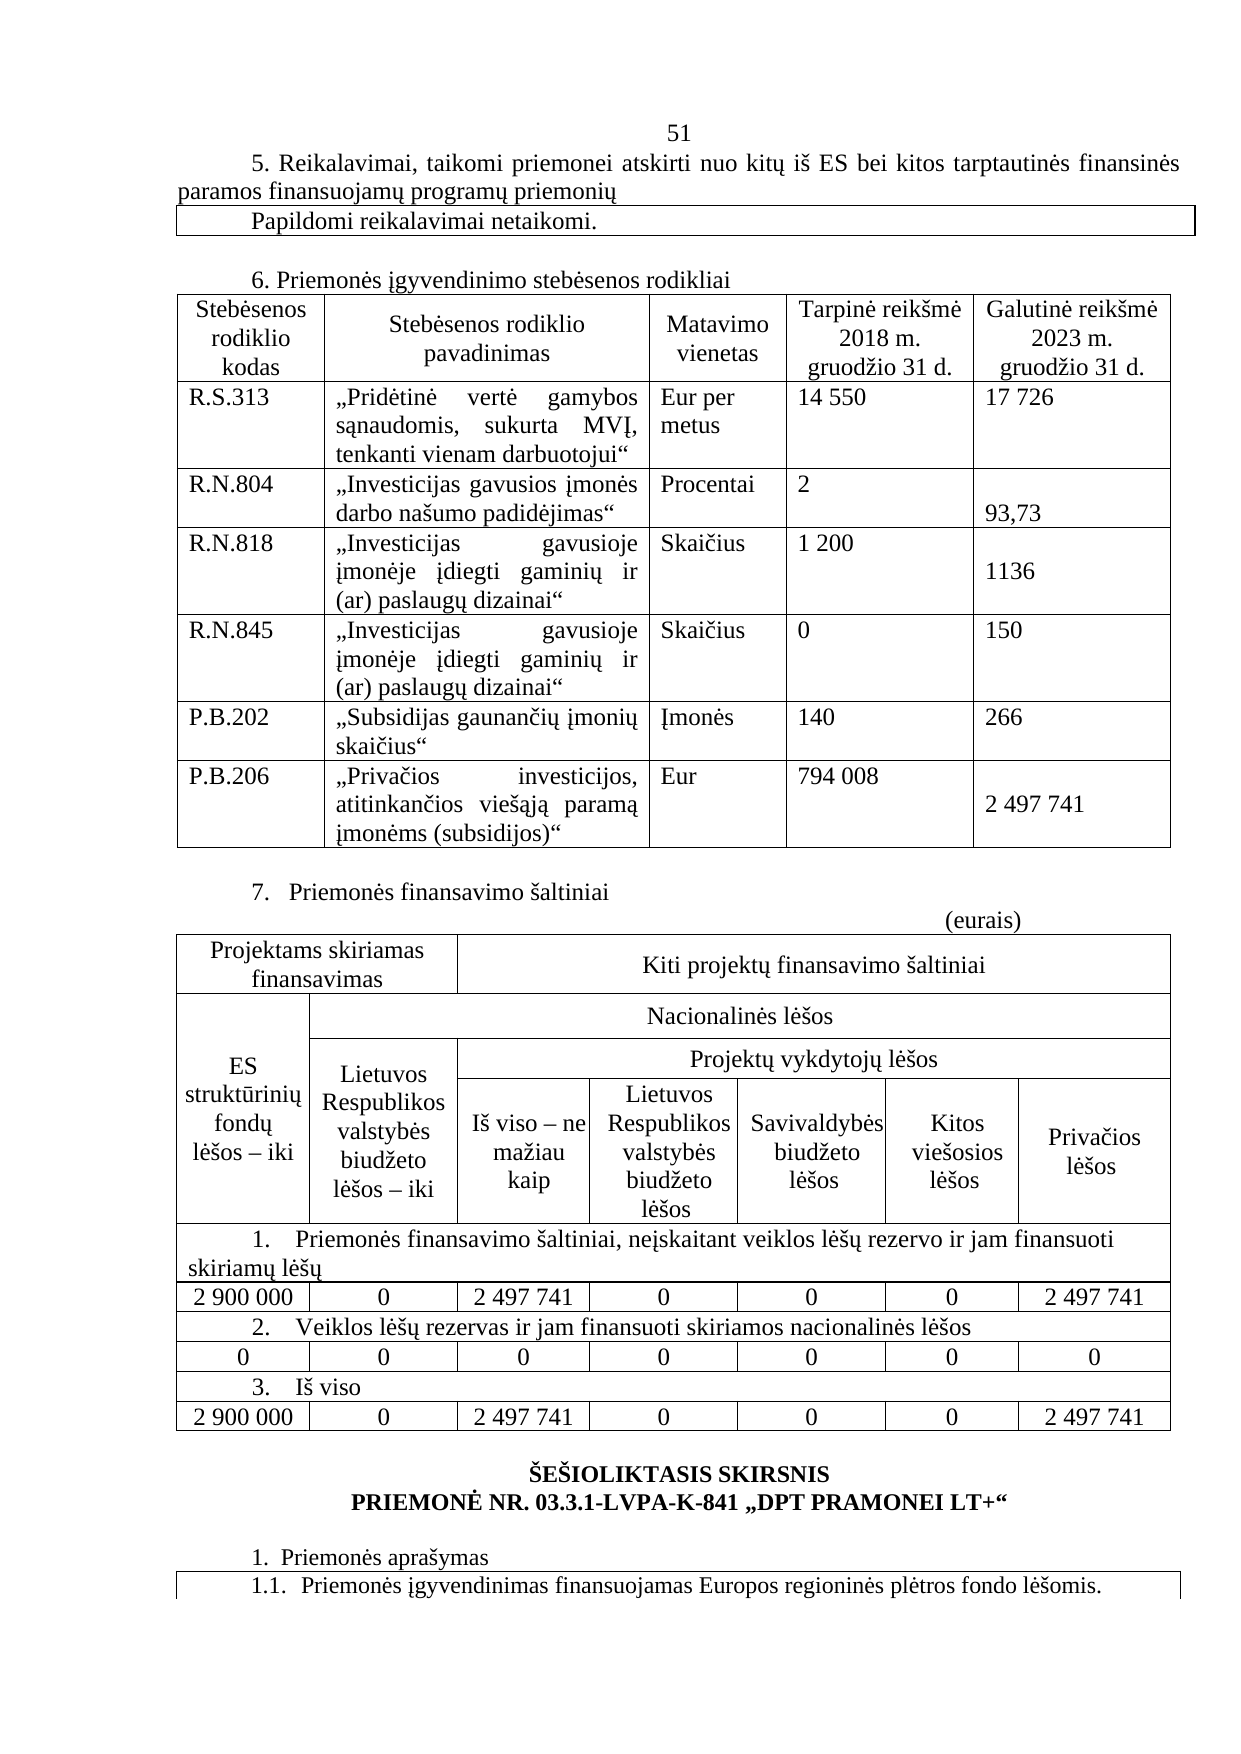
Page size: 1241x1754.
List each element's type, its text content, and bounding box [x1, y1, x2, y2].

table_header Matavimo vienetas [650, 295, 786, 381]
table_cell R.N.818 [178, 528, 324, 614]
table_cell 0 [886, 1283, 1018, 1311]
table_cell Lietuvos Respublikos valstybės biudžeto lėšos [590, 1079, 737, 1223]
table_cell 2 [787, 469, 973, 527]
table_header Papildomi reikalavimai netaikomi. [177, 206, 1194, 235]
table_cell Įmonės [650, 702, 786, 760]
text ŠEŠIOLIKTASIS SKIRSNIS [177, 1460, 1181, 1488]
table_cell 0 [590, 1283, 737, 1311]
table_cell R.S.313 [178, 382, 324, 468]
table_cell 1 200 [787, 528, 973, 614]
table_header 1.1. Priemonės įgyvendinimas finansuojamas Europos regioninės plėtros fondo lėšomis. [177, 1572, 1180, 1599]
table_cell 0 [886, 1402, 1018, 1430]
table_cell Eur [650, 761, 786, 847]
table_header Galutinė reikšmė 2023 m. gruodžio 31 d. [974, 295, 1170, 381]
text 5. Reikalavimai, taikomi priemonei atskirti nuo kitų iš ES bei kitos tarptautinės finansinės paramos finansuojamų programų priemonių [177, 148, 1181, 205]
table_header Tarpinė reikšmė 2018 m. gruodžio 31 d. [787, 295, 973, 381]
table_cell Kitos viešosios lėšos [886, 1079, 1018, 1223]
table_cell Projektų vykdytojų lėšos [458, 1039, 1170, 1078]
table_cell ES struktūrinių fondų lėšos – iki [177, 994, 309, 1223]
table_cell Skaičius [650, 528, 786, 614]
table_cell Skaičius [650, 615, 786, 701]
table_cell „Pridėtinė vertė gamybos sąnaudomis, sukurta MVĮ, tenkanti vienam darbuotojui“ [325, 382, 649, 468]
table_cell R.N.804 [178, 469, 324, 527]
table_cell Privačios lėšos [1019, 1079, 1170, 1223]
table_cell „Investicijas gavusioje įmonėje įdiegti gaminių ir (ar) paslaugų dizainai“ [325, 528, 649, 614]
text 1. Priemonės aprašymas [215, 1543, 1181, 1571]
table_cell 140 [787, 702, 973, 760]
table_header Stebėsenos rodiklio kodas [178, 295, 324, 381]
table_cell 266 [974, 702, 1170, 760]
table_cell 0 [590, 1402, 737, 1430]
table_cell Procentai [650, 469, 786, 527]
table_cell Savivaldybės biudžeto lėšos [738, 1079, 885, 1223]
table_cell 17 726 [974, 382, 1170, 468]
table_cell „Subsidijas gaunančių įmonių skaičius“ [325, 702, 649, 760]
table_cell 2 497 741 [974, 761, 1170, 847]
table_cell 0 [310, 1283, 457, 1311]
table_cell 3. Iš viso [177, 1372, 1170, 1401]
table_cell „Investicijas gavusios įmonės darbo našumo padidėjimas“ [325, 469, 649, 527]
table_cell 2 497 741 [1019, 1402, 1170, 1430]
table_cell 0 [787, 615, 973, 701]
table_cell 0 [458, 1342, 589, 1371]
table_cell 0 [738, 1342, 885, 1371]
text 7. Priemonės finansavimo šaltiniai [251, 877, 1181, 906]
table_cell 2. Veiklos lėšų rezervas ir jam finansuoti skiriamos nacionalinės lėšos [177, 1312, 1170, 1341]
table_cell 150 [974, 615, 1170, 701]
table_cell 0 [886, 1342, 1018, 1371]
table_cell 0 [310, 1342, 457, 1371]
text (eurais) [177, 906, 1181, 934]
table_cell 0 [738, 1283, 885, 1311]
table_cell „Investicijas gavusioje įmonėje įdiegti gaminių ir (ar) paslaugų dizainai“ [325, 615, 649, 701]
table_cell Nacionalinės lėšos [310, 994, 1170, 1037]
table_cell 1. Priemonės finansavimo šaltiniai, neįskaitant veiklos lėšų rezervo ir jam finansuoti skiriamų lėšų [177, 1224, 1170, 1281]
table_cell 2 497 741 [458, 1283, 589, 1311]
table_header Stebėsenos rodiklio pavadinimas [325, 295, 649, 381]
table_cell 14 550 [787, 382, 973, 468]
table_cell R.N.845 [178, 615, 324, 701]
table_cell Iš viso – ne mažiau kaip [458, 1079, 589, 1223]
table_cell 0 [177, 1342, 309, 1371]
table_cell P.B.202 [178, 702, 324, 760]
table_cell 93,73 [974, 469, 1170, 527]
table_cell Eur per metus [650, 382, 786, 468]
table_cell P.B.206 [178, 761, 324, 847]
table_header Projektams skiriamas finansavimas [177, 935, 457, 993]
table_cell 0 [590, 1342, 737, 1371]
text PRIEMONĖ NR. 03.3.1-LVPA-K-841 „DPT PRAMONEI LT+“ [177, 1488, 1181, 1515]
table_cell 2 900 000 [177, 1402, 309, 1430]
table_cell „Privačios investicijos, atitinkančios viešąją paramą įmonėms (subsidijos)“ [325, 761, 649, 847]
table_cell 1136 [974, 528, 1170, 614]
table_cell Lietuvos Respublikos valstybės biudžeto lėšos – iki [310, 1039, 457, 1223]
table_cell 2 497 741 [1019, 1283, 1170, 1311]
table_header Kiti projektų finansavimo šaltiniai [458, 935, 1170, 993]
text 6. Priemonės įgyvendinimo stebėsenos rodikliai [177, 265, 1181, 293]
table_cell 794 008 [787, 761, 973, 847]
table_cell 2 497 741 [458, 1402, 589, 1430]
table_cell 0 [738, 1402, 885, 1430]
table_cell 0 [310, 1402, 457, 1430]
table_cell 0 [1019, 1342, 1170, 1371]
table_cell 2 900 000 [177, 1283, 309, 1311]
